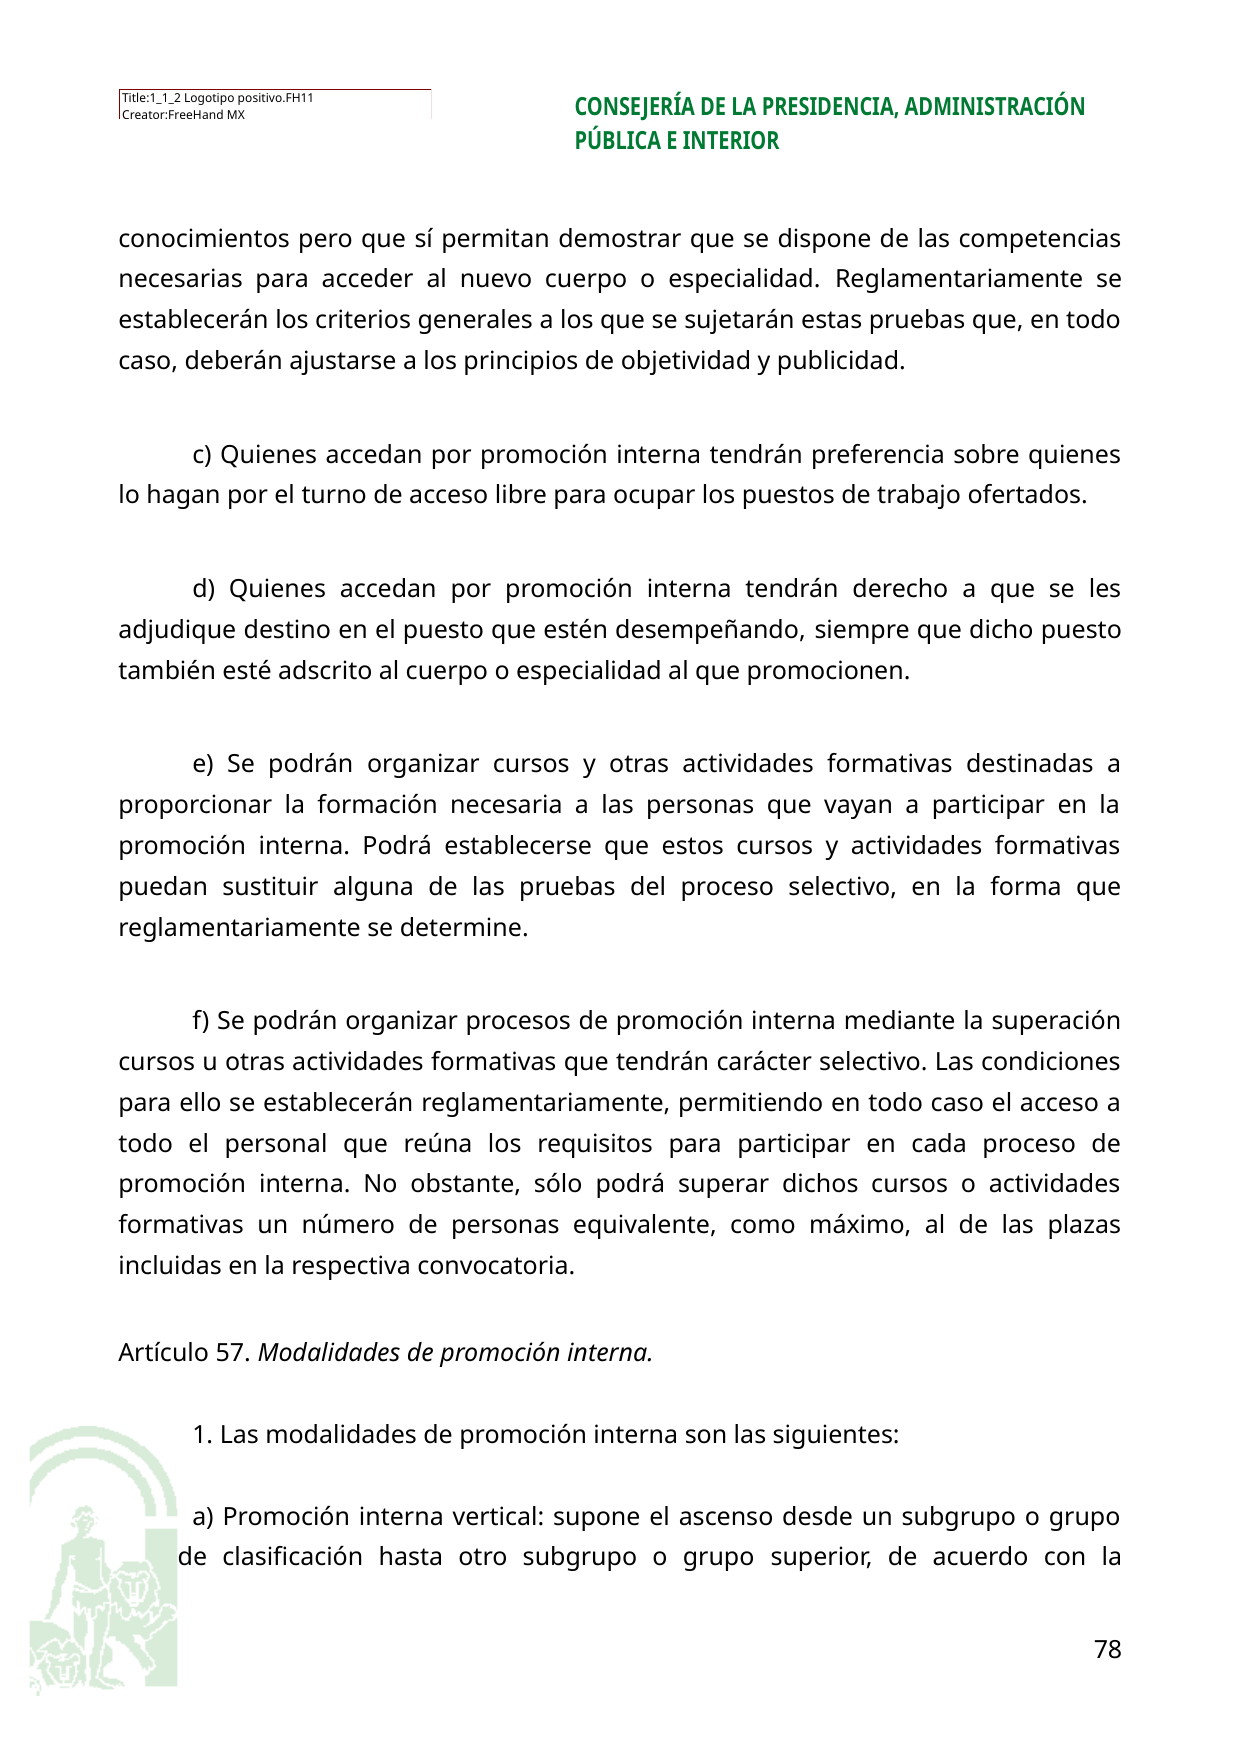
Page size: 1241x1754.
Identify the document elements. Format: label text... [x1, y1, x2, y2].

text d) Quienes accedan por promoción interna tendrán derecho a que se les adjudique destino en el puesto que estén desempeñando, siempre que dicho puesto también esté adscrito al cuerpo o especialidad al que promocionen. [118, 571, 1122, 686]
text conocimientos pero que sí permitan demostrar que se dispone de las competencias necesarias para acceder al nuevo cuerpo o especialidad. Reglamentariamente se establecerán los criterios generales a los que se sujetarán estas pruebas que, en todo caso, deberán ajustarse a los principios de objetividad y publicidad. [118, 220, 1122, 377]
picture [29, 1426, 178, 1696]
text c) Quienes accedan por promoción interna tendrán preferencia sobre quienes lo hagan por el turno de acceso libre para ocupar los puestos de trabajo ofertados. [118, 436, 1122, 511]
text e) Se podrán organizar cursos y otras actividades formativas destinadas a proporcionar la formación necesaria a las personas que vayan a participar en la promoción interna. Podrá establecerse que estos cursos y actividades formativas puedan sustituir alguna de las pruebas del proceso selectivo, en la forma que reglamentariamente se determine. [118, 746, 1122, 943]
text 1. Las modalidades de promoción interna son las siguientes: [118, 1417, 1122, 1451]
text f) Se podrán organizar procesos de promoción interna mediante la superación cursos u otras actividades formativas que tendrán carácter selectivo. Las condiciones para ello se establecerán reglamentariamente, permitiendo en todo caso el acceso a todo el personal que reúna los requisitos para participar en cada proceso de promoción interna. No obstante, sólo podrá superar dichos cursos o actividades formativas un número de personas equivalente, como máximo, al de las plazas incluidas en la respectiva convocatoria. [118, 1003, 1122, 1282]
text Artículo 57. Modalidades de promoción interna. [118, 1335, 1122, 1369]
text a) Promoción interna vertical: supone el ascenso desde un subgrupo o grupo de clasificación hasta otro subgrupo o grupo superior, de acuerdo con la [178, 1498, 1122, 1573]
